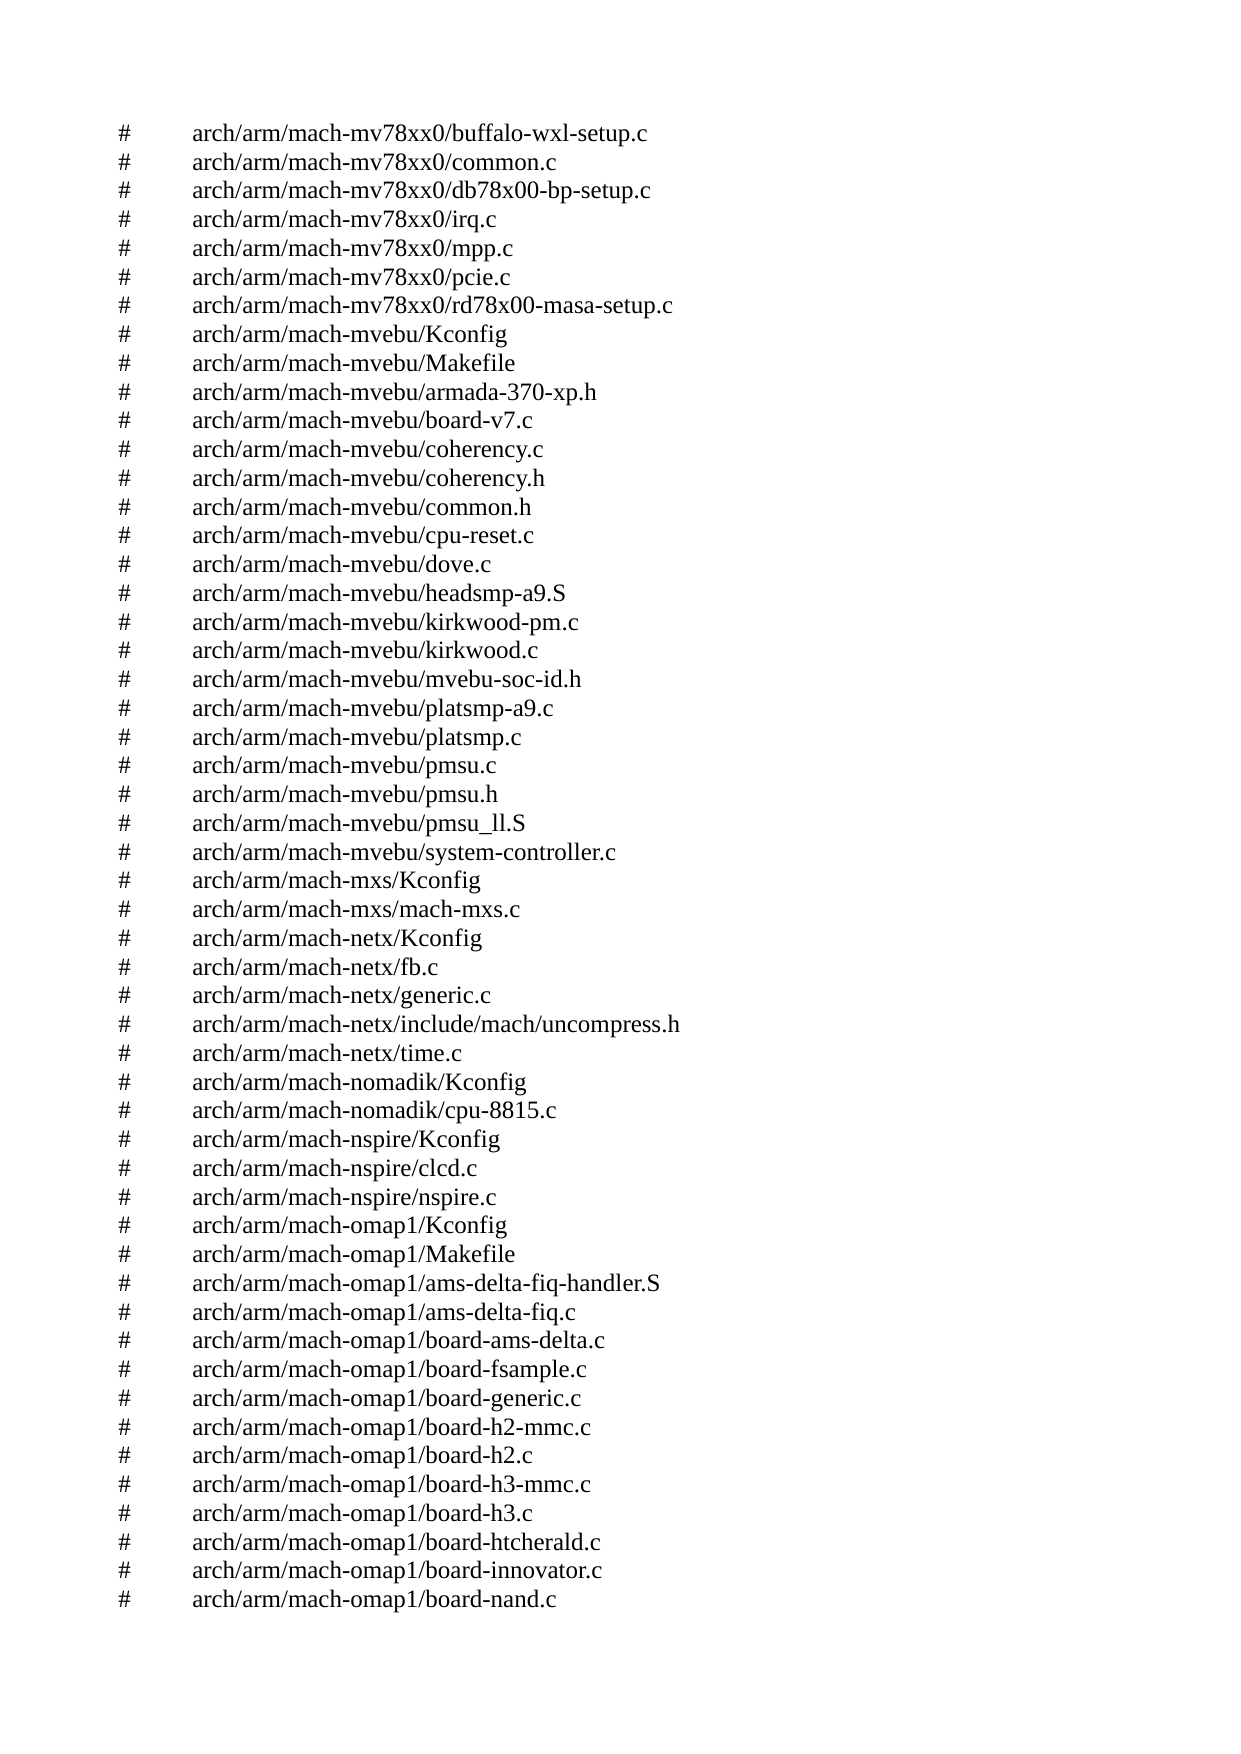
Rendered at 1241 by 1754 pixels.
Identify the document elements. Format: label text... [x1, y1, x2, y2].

text # arch/arm/mach-mvebu/pmsu_ll.S [118, 808, 1122, 837]
text # arch/arm/mach-mvebu/headsmp-a9.S [118, 578, 1122, 607]
text # arch/arm/mach-omap1/board-innovator.c [118, 1556, 1122, 1584]
text # arch/arm/mach-omap1/board-h2-mmc.c [118, 1412, 1122, 1441]
text # arch/arm/mach-nspire/clcd.c [118, 1153, 1122, 1182]
text # arch/arm/mach-nspire/Kconfig [118, 1124, 1122, 1153]
text # arch/arm/mach-mvebu/common.h [118, 492, 1122, 521]
text # arch/arm/mach-nspire/nspire.c [118, 1182, 1122, 1211]
text # arch/arm/mach-mv78xx0/db78x00-bp-setup.c [118, 176, 1122, 204]
text # arch/arm/mach-omap1/board-h3.c [118, 1498, 1122, 1527]
text # arch/arm/mach-omap1/board-fsample.c [118, 1354, 1122, 1383]
text # arch/arm/mach-mvebu/Kconfig [118, 319, 1122, 348]
text # arch/arm/mach-mvebu/pmsu.c [118, 751, 1122, 779]
text # arch/arm/mach-omap1/Kconfig [118, 1211, 1122, 1239]
text # arch/arm/mach-mvebu/cpu-reset.c [118, 521, 1122, 549]
text # arch/arm/mach-omap1/board-h2.c [118, 1441, 1122, 1469]
text # arch/arm/mach-mv78xx0/buffalo-wxl-setup.c [118, 118, 1122, 147]
text # arch/arm/mach-mv78xx0/irq.c [118, 204, 1122, 233]
text # arch/arm/mach-netx/include/mach/uncompress.h [118, 1009, 1122, 1038]
text # arch/arm/mach-omap1/ams-delta-fiq.c [118, 1297, 1122, 1326]
text # arch/arm/mach-mvebu/Makefile [118, 348, 1122, 377]
text # arch/arm/mach-mvebu/coherency.h [118, 463, 1122, 492]
text # arch/arm/mach-mv78xx0/rd78x00-masa-setup.c [118, 291, 1122, 319]
text # arch/arm/mach-netx/time.c [118, 1038, 1122, 1067]
text # arch/arm/mach-mvebu/platsmp-a9.c [118, 693, 1122, 722]
text # arch/arm/mach-mv78xx0/pcie.c [118, 262, 1122, 291]
text # arch/arm/mach-mvebu/system-controller.c [118, 837, 1122, 866]
text # arch/arm/mach-mvebu/kirkwood.c [118, 636, 1122, 664]
text # arch/arm/mach-mvebu/pmsu.h [118, 779, 1122, 808]
text # arch/arm/mach-mvebu/dove.c [118, 549, 1122, 578]
text # arch/arm/mach-nomadik/Kconfig [118, 1067, 1122, 1096]
text # arch/arm/mach-mv78xx0/common.c [118, 147, 1122, 176]
text # arch/arm/mach-omap1/board-ams-delta.c [118, 1326, 1122, 1354]
text # arch/arm/mach-netx/generic.c [118, 981, 1122, 1009]
text # arch/arm/mach-mxs/Kconfig [118, 866, 1122, 894]
text # arch/arm/mach-mvebu/mvebu-soc-id.h [118, 664, 1122, 693]
text # arch/arm/mach-omap1/board-generic.c [118, 1383, 1122, 1412]
text # arch/arm/mach-netx/fb.c [118, 952, 1122, 981]
text # arch/arm/mach-omap1/board-htcherald.c [118, 1527, 1122, 1556]
text # arch/arm/mach-mxs/mach-mxs.c [118, 894, 1122, 923]
text # arch/arm/mach-mvebu/coherency.c [118, 434, 1122, 463]
text # arch/arm/mach-mvebu/platsmp.c [118, 722, 1122, 751]
text # arch/arm/mach-mvebu/armada-370-xp.h [118, 377, 1122, 406]
text # arch/arm/mach-omap1/board-h3-mmc.c [118, 1469, 1122, 1498]
text # arch/arm/mach-nomadik/cpu-8815.c [118, 1096, 1122, 1124]
text # arch/arm/mach-mvebu/kirkwood-pm.c [118, 607, 1122, 636]
text # arch/arm/mach-netx/Kconfig [118, 923, 1122, 952]
text # arch/arm/mach-omap1/ams-delta-fiq-handler.S [118, 1268, 1122, 1297]
text # arch/arm/mach-omap1/Makefile [118, 1239, 1122, 1268]
text # arch/arm/mach-mvebu/board-v7.c [118, 406, 1122, 434]
text # arch/arm/mach-mv78xx0/mpp.c [118, 233, 1122, 262]
text # arch/arm/mach-omap1/board-nand.c [118, 1584, 1122, 1613]
